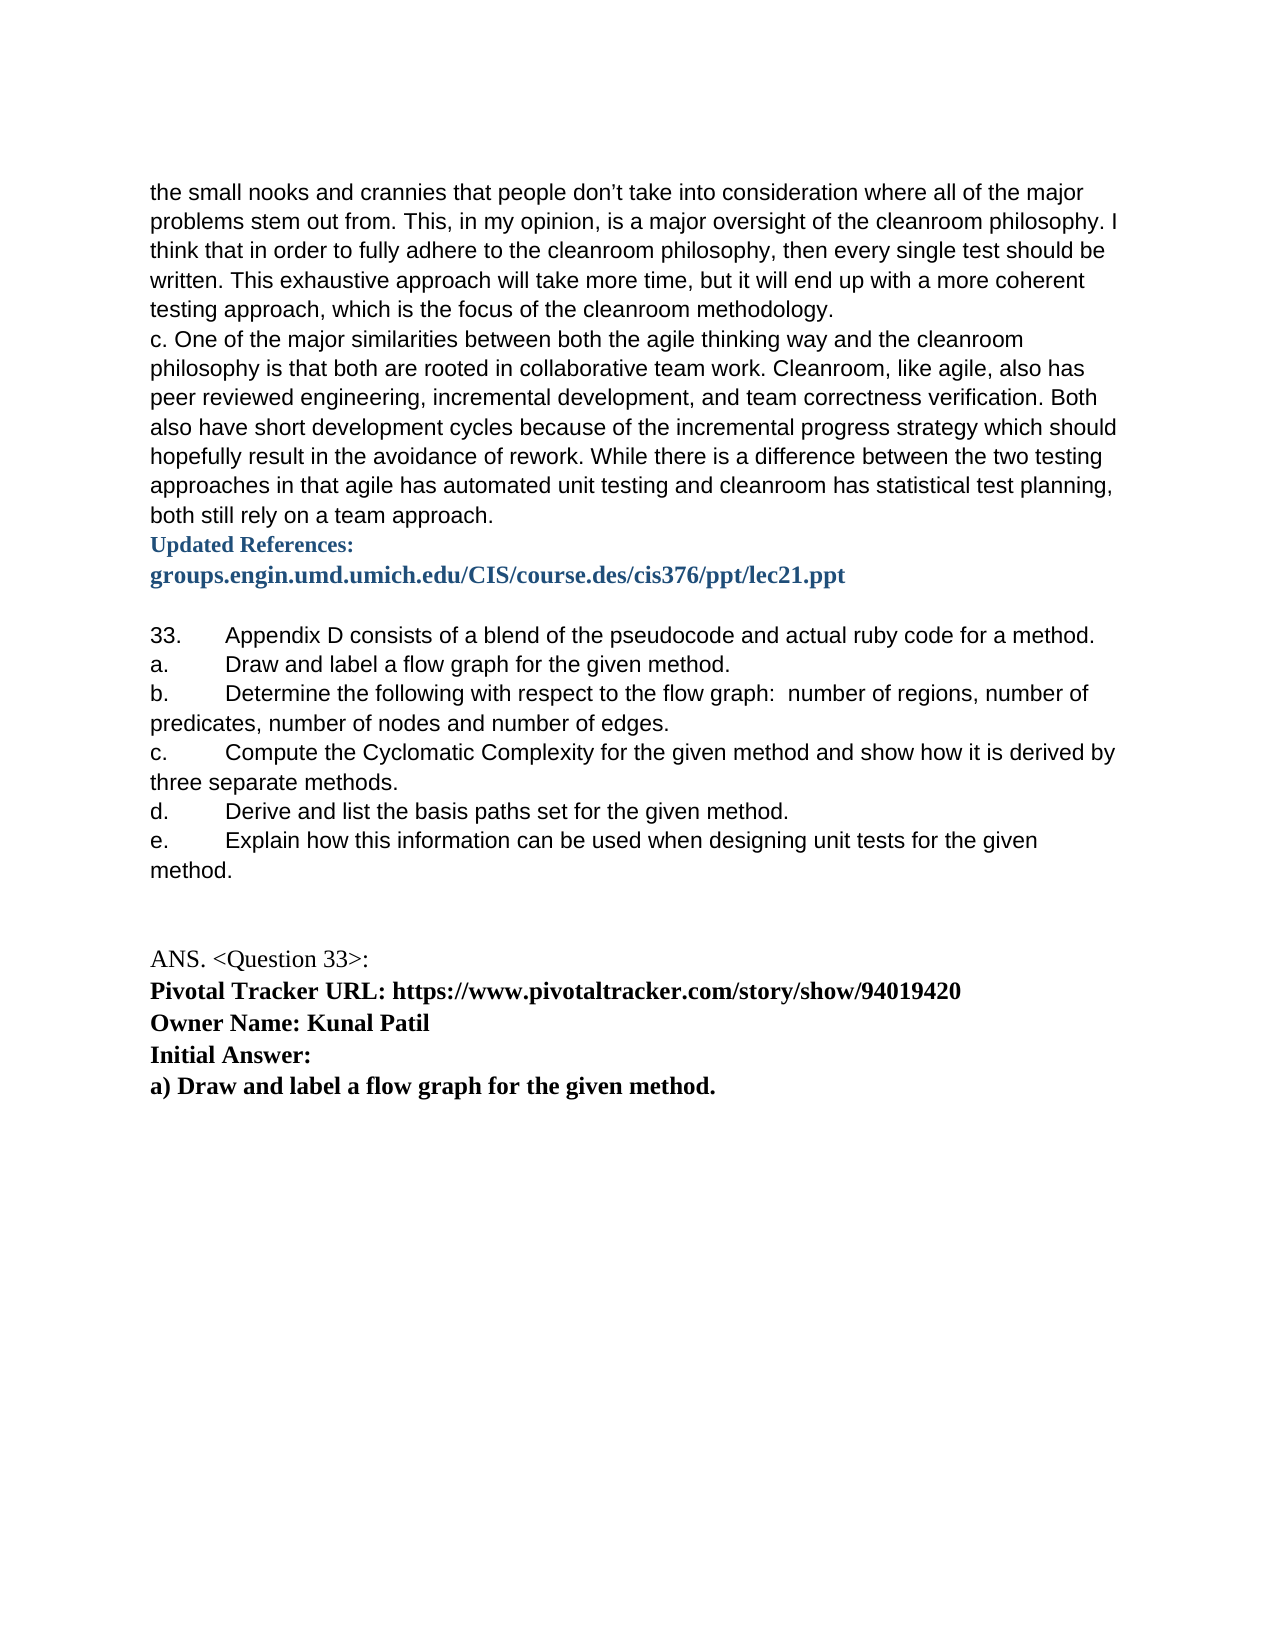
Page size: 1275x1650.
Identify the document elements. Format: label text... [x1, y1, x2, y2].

text Pivotal Tracker URL: https://www.pivotaltracker.com/story/show/94019420 [150, 977, 1125, 1005]
text Owner Name: Kunal Patil [150, 1009, 1125, 1037]
text c. One of the major similarities between both the agile thinking way and the cleanroom philosophy is that both are rooted in collaborative team work. Cleanroom, like agile, also has peer reviewed engineering, incremental development, and team correctness verification. Both also have short development cycles because of the incremental progress strategy which should hopefully result in the avoidance of rework. While there is a difference between the two testing approaches in that agile has automated unit testing and cleanroom has statistical test planning, both still rely on a team approach. [150, 326, 1125, 528]
text groups.engin.umd.umich.edu/CIS/course.des/cis376/ppt/lec21.ppt [150, 561, 1125, 589]
text Initial Answer: [150, 1041, 1125, 1068]
text c. Compute the Cyclomatic Complexity for the given method and show how it is derived by three separate methods. [150, 740, 1125, 795]
text ANS. <Question 33>: [150, 945, 1125, 973]
text e. Explain how this information can be used when designing unit tests for the given method. [150, 828, 1125, 883]
text b. Determine the following with respect to the flow graph: number of regions, number of predicates, number of nodes and number of edges. [150, 681, 1125, 736]
text the small nooks and crannies that people don’t take into consideration where all of the major problems stem out from. This, in my opinion, is a major oversight of the cleanroom philosophy. I think that in order to fully adhere to the cleanroom philosophy, then every single test should be written. This exhaustive approach will take more time, but it will end up with a more coherent testing approach, which is the focus of the cleanroom methodology. [150, 179, 1125, 323]
text d. Derive and list the basis paths set for the given method. [150, 798, 1125, 824]
text a) Draw and label a flow graph for the given method. [150, 1072, 1125, 1100]
text 33. Appendix D consists of a blend of the pseudocode and actual ruby code for a method. [150, 622, 1125, 648]
text a. Draw and label a flow graph for the given method. [150, 652, 1125, 677]
text Updated References: [150, 532, 1125, 557]
